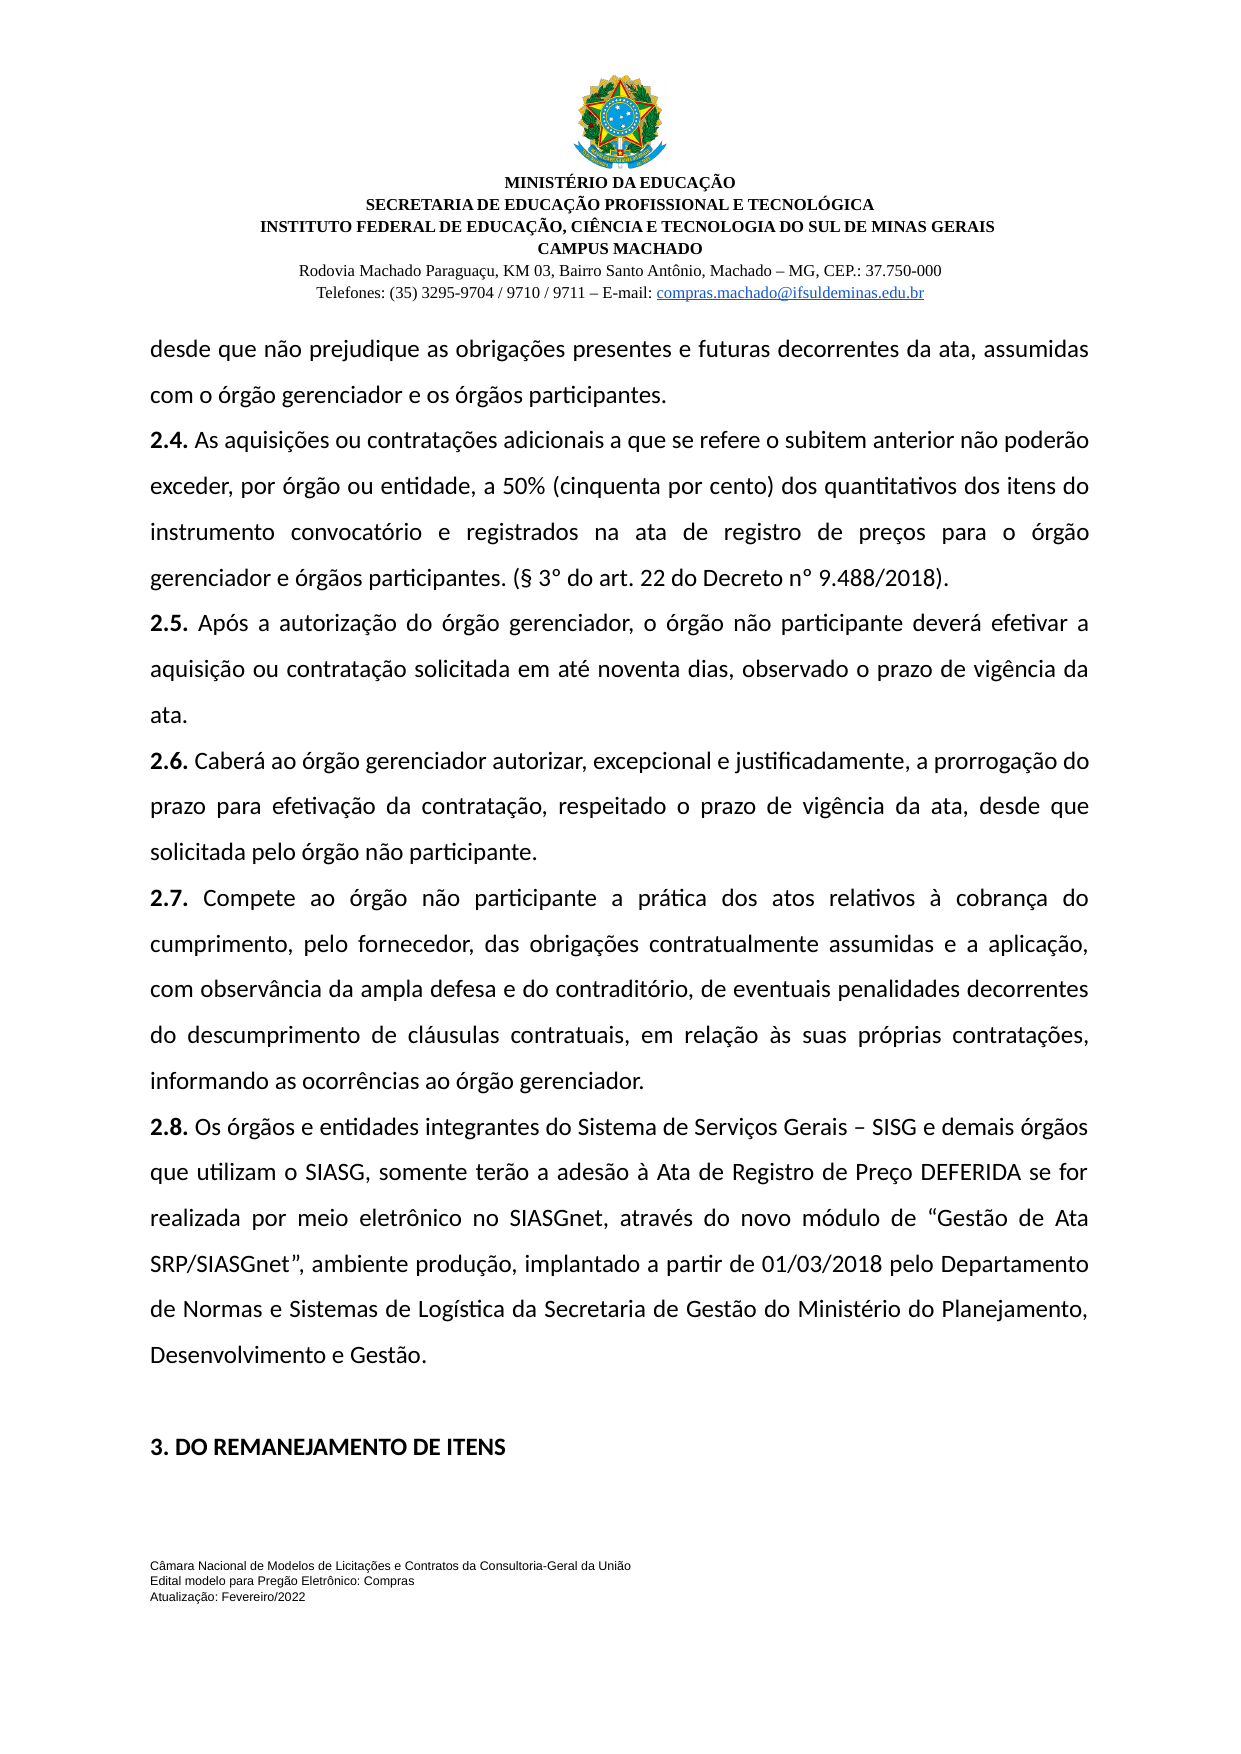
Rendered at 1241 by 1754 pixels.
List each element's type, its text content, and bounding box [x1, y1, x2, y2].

text 2.5. Após a autorização do órgão gerenciador, o órgão não participante deverá efetivar a aquisição ou contratação solicitada em até noventa dias, observado o prazo de vigência da ata. [150, 608, 1090, 729]
picture [639, 150, 650, 156]
text 2.7. Compete ao órgão não participante a prática dos atos relativos à cobrança do cumprimento, pelo fornecedor, das obrigações contratualmente assumidas e a aplicação, com observância da ampla defesa e do contraditório, de eventuais penalidades decorrentes do descumprimento de cláusulas contratuais, em relação às suas próprias contratações, informando as ocorrências ao órgão gerenciador. [150, 882, 1090, 1095]
text 2.4. As aquisições ou contratações adicionais a que se refere o subitem anterior não poderão exceder, por órgão ou entidade, a 50% (cinquenta por cento) dos quantitativos dos itens do instrumento convocatório e registrados na ata de registro de preços para o órgão gerenciador e órgãos participantes. (§ 3º do art. 22 do Decreto nº 9.488/2018). [150, 425, 1090, 592]
text desde que não prejudique as obrigações presentes e futuras decorrentes da ata, assumidas com o órgão gerenciador e os órgãos participantes. [150, 333, 1090, 409]
picture [573, 75, 667, 169]
text 2.8. Os órgãos e entidades integrantes do Sistema de Serviços Gerais – SISG e demais órgãos que utilizam o SIASG, somente terão a adesão à Ata de Registro de Preço DEFERIDA se for realizada por meio eletrônico no SIASGnet, através do novo módulo de “Gestão de Ata SRP/SIASGnet”, ambiente produção, implantado a partir de 01/03/2018 pelo Departamento de Normas e Sistemas de Logística da Secretaria de Gestão do Ministério do Planejamento, Desenvolvimento e Gestão. [150, 1111, 1090, 1370]
text 3. DO REMANEJAMENTO DE ITENS [150, 1431, 1090, 1461]
picture [613, 164, 628, 169]
text 2.6. Caberá ao órgão gerenciador autorizar, excepcional e justificadamente, a prorrogação do prazo para efetivação da contratação, respeitado o prazo de vigência da ata, desde que solicitada pelo órgão não participante. [150, 745, 1090, 867]
